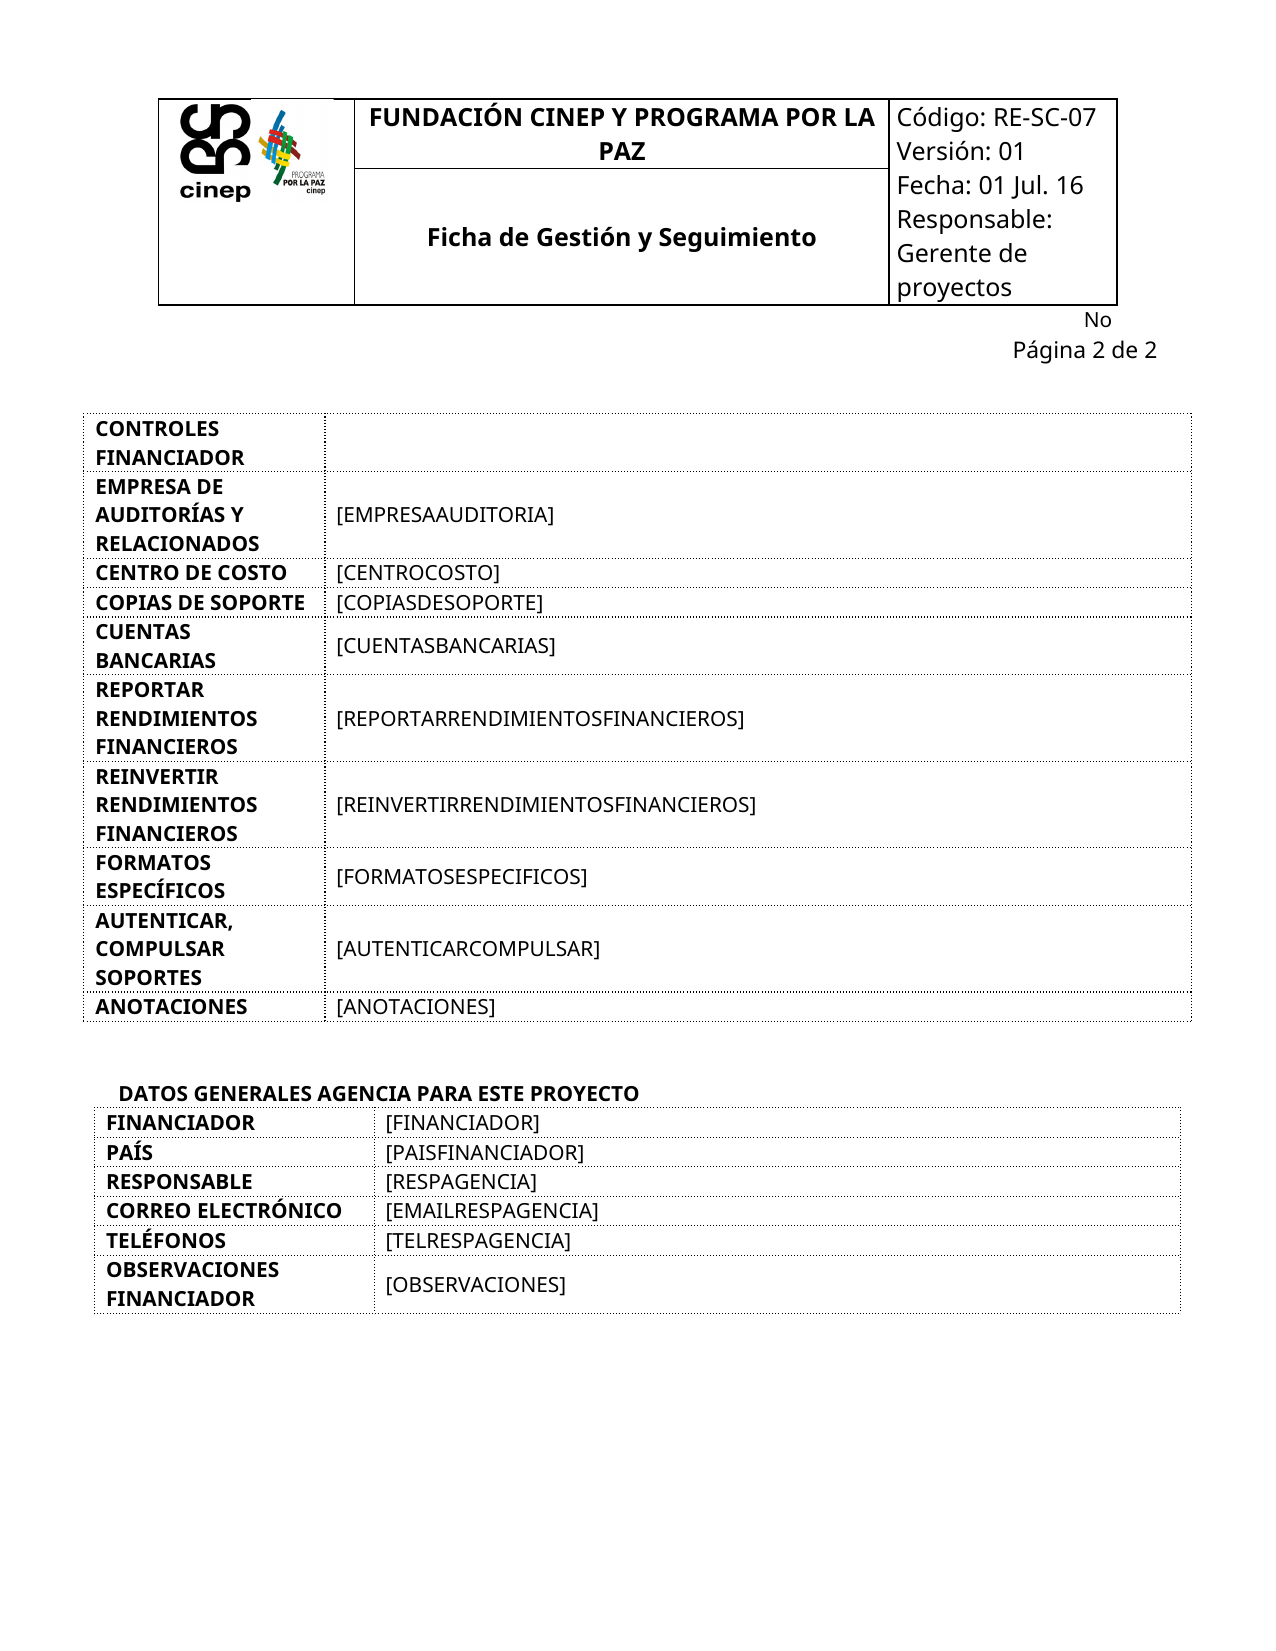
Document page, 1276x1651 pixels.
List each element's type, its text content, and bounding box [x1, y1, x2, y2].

table_cell CONTROLES FINANCIADOR [84, 413, 325, 471]
table_cell TELÉFONOS [95, 1225, 374, 1254]
table_header FINANCIADOR [95, 1107, 374, 1137]
table_header [FINANCIADOR] [374, 1107, 1181, 1137]
table_cell [325, 413, 1191, 471]
table_cell [OBSERVACIONES] [374, 1255, 1181, 1312]
table_cell [REPORTARRENDIMIENTOSFINANCIEROS] [325, 674, 1191, 761]
table_cell REPORTAR RENDIMIENTOS FINANCIEROS [84, 674, 325, 761]
text DATOS GENERALES AGENCIA PARA ESTE PROYECTO [118, 1079, 1157, 1107]
table_cell [CENTROCOSTO] [325, 558, 1191, 587]
table_cell COPIAS DE SOPORTE [84, 587, 325, 616]
table_cell AUTENTICAR, COMPULSAR SOPORTES [84, 905, 325, 991]
table_cell CUENTAS BANCARIAS [84, 616, 325, 674]
table_cell FORMATOS ESPECÍFICOS [84, 847, 325, 905]
table_cell [COPIASDESOPORTE] [325, 587, 1191, 616]
table_cell [TELRESPAGENCIA] [374, 1225, 1181, 1254]
table_cell [FORMATOSESPECIFICOS] [325, 847, 1191, 905]
table_cell [REINVERTIRRENDIMIENTOSFINANCIEROS] [325, 761, 1191, 847]
table_cell [AUTENTICARCOMPULSAR] [325, 905, 1191, 991]
table_cell PAÍS [95, 1137, 374, 1166]
table_cell CENTRO DE COSTO [84, 558, 325, 587]
table_cell CORREO ELECTRÓNICO [95, 1196, 374, 1225]
table_cell REINVERTIR RENDIMIENTOS FINANCIEROS [84, 761, 325, 847]
picture [251, 99, 334, 203]
table_cell EMPRESA DE AUDITORÍAS Y RELACIONADOS [84, 471, 325, 557]
table_cell [CUENTASBANCARIAS] [325, 616, 1191, 674]
table_cell [EMAILRESPAGENCIA] [374, 1196, 1181, 1225]
table_cell ANOTACIONES [84, 991, 325, 1021]
table_cell OBSERVACIONES FINANCIADOR [95, 1255, 374, 1312]
table_cell [RESPAGENCIA] [374, 1166, 1181, 1196]
table_cell [PAISFINANCIADOR] [374, 1137, 1181, 1166]
table_cell [EMPRESAAUDITORIA] [325, 471, 1191, 557]
table_cell RESPONSABLE [95, 1166, 374, 1196]
table_cell [ANOTACIONES] [325, 991, 1191, 1021]
